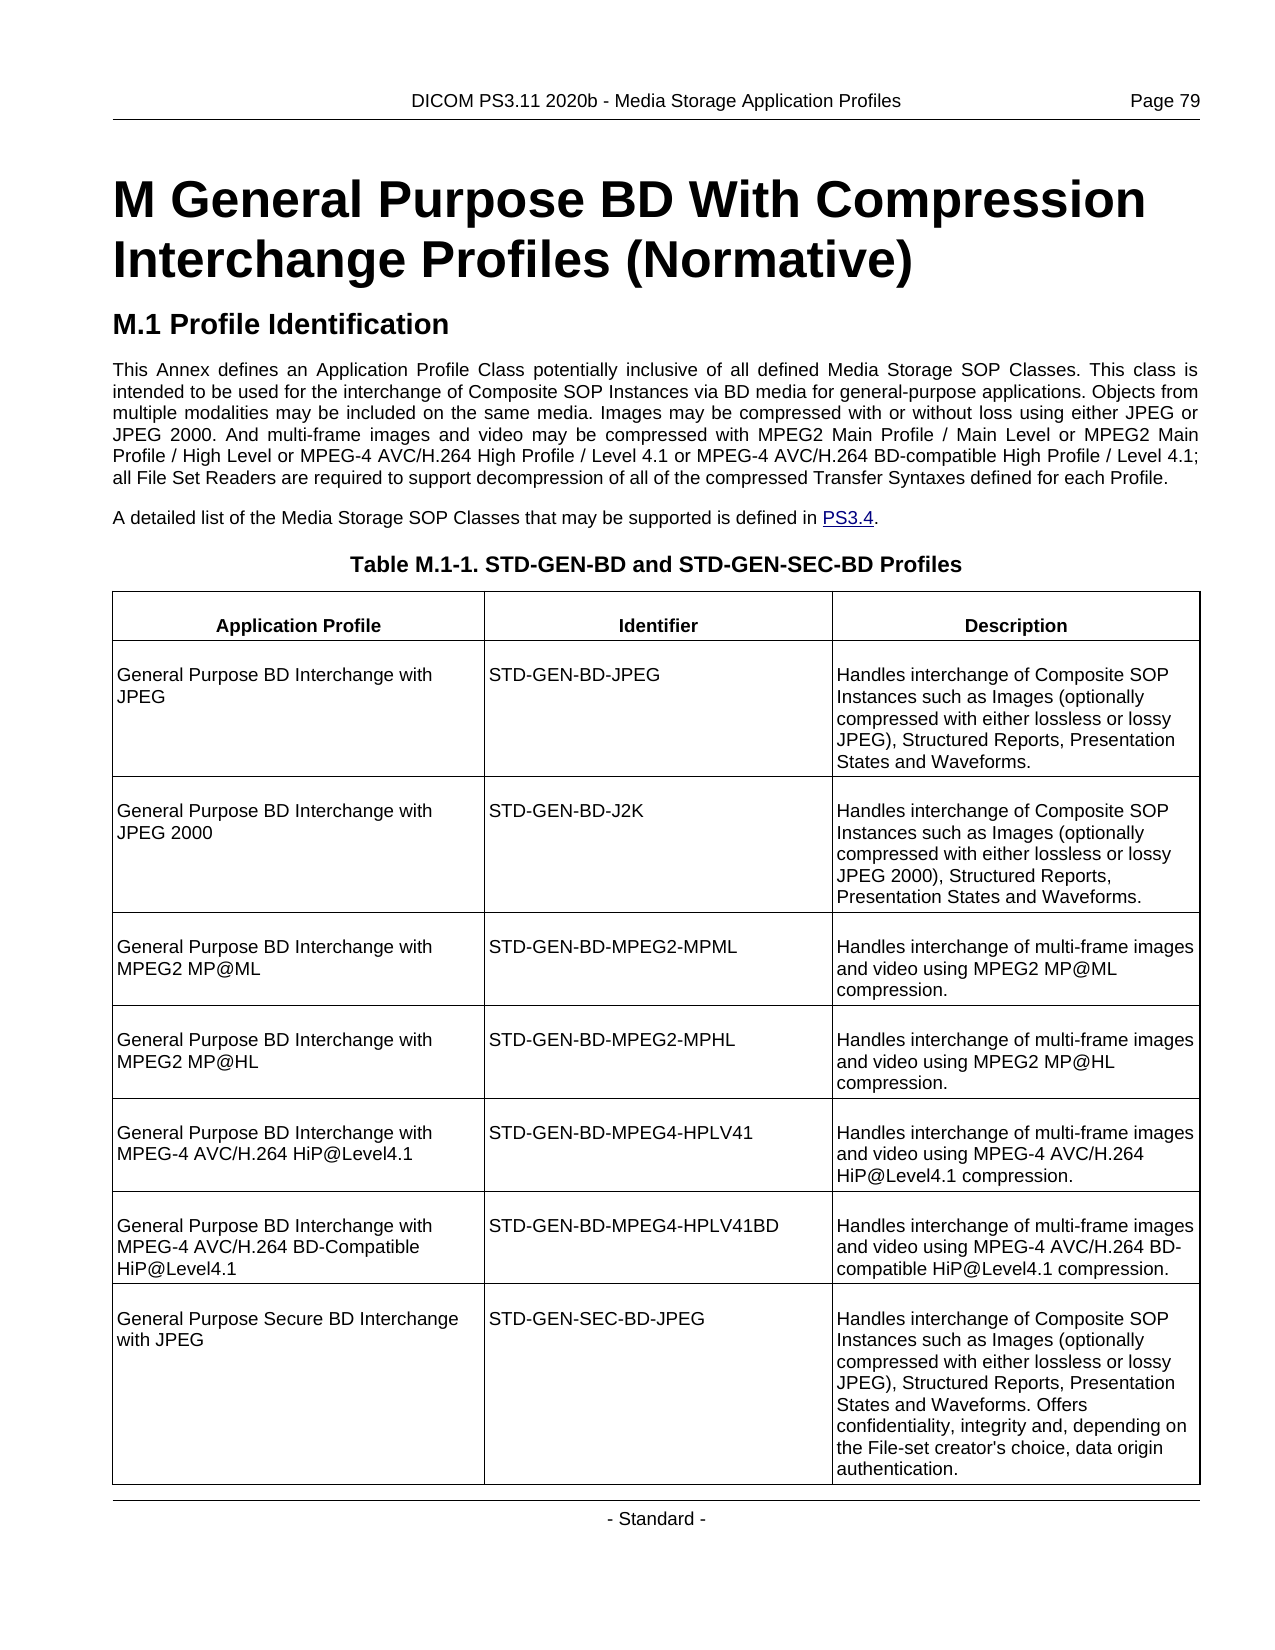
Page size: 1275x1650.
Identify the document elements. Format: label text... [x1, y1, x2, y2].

table_cell STD-GEN-BD-JPEG [485, 641, 832, 776]
table_cell Handles interchange of multi-frame images and video using MPEG2 MP@HL compression. [833, 1006, 1199, 1098]
text This Annex defines an Application Profile Class potentially inclusive of all defined Media Storage SOP Classes. This class is intended to be used for the interchange of Composite SOP Instances via BD media for general-purpose applications. Objects from multiple modalities may be included on the same media. Images may be compressed with or without loss using either JPEG or JPEG 2000. And multi-frame images and video may be compressed with MPEG2 Main Profile / Main Level or MPEG2 Main Profile / High Level or MPEG-4 AVC/H.264 High Profile / Level 4.1 or MPEG-4 AVC/H.264 BD-compatible High Profile / Level 4.1; all File Set Readers are required to support decompression of all of the compressed Transfer Syntaxes defined for each Profile. [112, 359, 1200, 488]
table_cell STD-GEN-BD-MPEG2-MPHL [485, 1006, 832, 1098]
text M.1 Profile Identification [112, 307, 1200, 340]
table_cell General Purpose BD Interchange with JPEG 2000 [113, 777, 484, 912]
table_cell Handles interchange of Composite SOP Instances such as Images (optionally compressed with either lossless or lossy JPEG 2000), Structured Reports, Presentation States and Waveforms. [833, 777, 1199, 912]
table_cell Handles interchange of Composite SOP Instances such as Images (optionally compressed with either lossless or lossy JPEG), Structured Reports, Presentation States and Waveforms. [833, 641, 1199, 776]
table_header Identifier [485, 592, 832, 640]
text M General Purpose BD With Compression Interchange Profiles (Normative) [112, 169, 1200, 288]
table_cell Handles interchange of multi-frame images and video using MPEG-4 AVC/H.264 BD-compatible HiP@Level4.1 compression. [833, 1192, 1199, 1283]
table_cell STD-GEN-SEC-BD-JPEG [485, 1284, 832, 1484]
table_cell STD-GEN-BD-MPEG4-HPLV41 [485, 1099, 832, 1191]
table_cell STD-GEN-BD-MPEG4-HPLV41BD [485, 1192, 832, 1283]
text Table M.1-1. STD-GEN-BD and STD-GEN-SEC-BD Profiles [112, 551, 1200, 577]
table_cell General Purpose BD Interchange with MPEG2 MP@ML [113, 913, 484, 1005]
table_cell General Purpose BD Interchange with MPEG-4 AVC/H.264 HiP@Level4.1 [113, 1099, 484, 1191]
table_header Application Profile [113, 592, 484, 640]
table_cell General Purpose Secure BD Interchange with JPEG [113, 1284, 484, 1484]
table_header Description [833, 592, 1199, 640]
table_cell STD-GEN-BD-J2K [485, 777, 832, 912]
table_cell Handles interchange of Composite SOP Instances such as Images (optionally compressed with either lossless or lossy JPEG), Structured Reports, Presentation States and Waveforms. Offers confidentiality, integrity and, depending on the File-set creator's choice, data origin authentication. [833, 1284, 1199, 1484]
table_cell Handles interchange of multi-frame images and video using MPEG-4 AVC/H.264 HiP@Level4.1 compression. [833, 1099, 1199, 1191]
table_cell Handles interchange of multi-frame images and video using MPEG2 MP@ML compression. [833, 913, 1199, 1005]
text A detailed list of the Media Storage SOP Classes that may be supported is defined in PS3.4. [112, 507, 1200, 529]
table_cell General Purpose BD Interchange with MPEG-4 AVC/H.264 BD-Compatible HiP@Level4.1 [113, 1192, 484, 1283]
table_cell General Purpose BD Interchange with MPEG2 MP@HL [113, 1006, 484, 1098]
table_cell STD-GEN-BD-MPEG2-MPML [485, 913, 832, 1005]
table_cell General Purpose BD Interchange with JPEG [113, 641, 484, 776]
